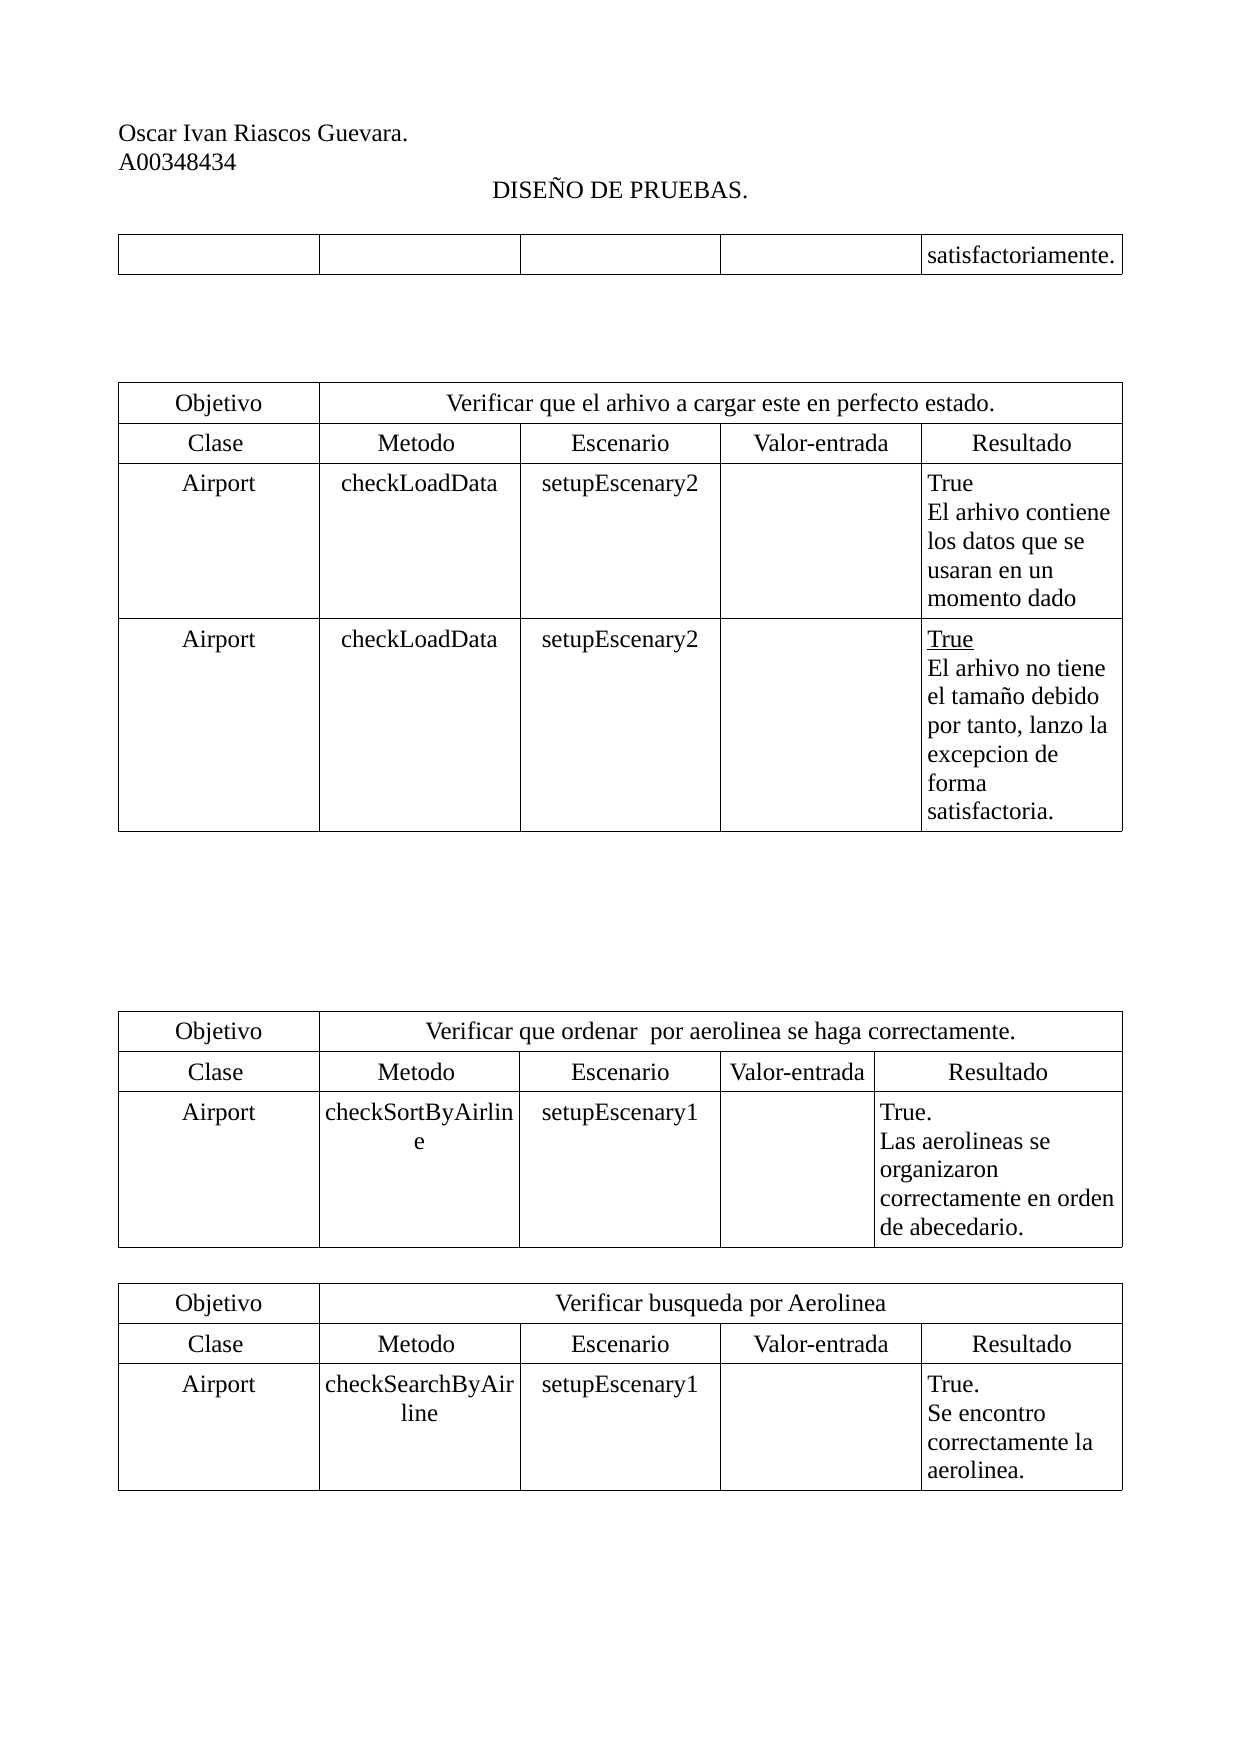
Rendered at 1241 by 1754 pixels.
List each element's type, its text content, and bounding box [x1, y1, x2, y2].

table_cell True. Las aerolineas se organizaron correctamente en orden de abecedario. [875, 1092, 1122, 1247]
table_cell setupEscenary1 [521, 1364, 720, 1490]
table_cell Valor-entrada [721, 424, 921, 463]
table_cell [521, 235, 720, 274]
table_cell checkSortByAirline [320, 1092, 519, 1247]
table_cell [721, 1364, 921, 1490]
table_cell True. Se encontro correctamente la aerolinea. [922, 1364, 1122, 1490]
table_cell Airport [119, 619, 319, 831]
table_cell Valor-entrada [721, 1324, 921, 1363]
table_cell [721, 619, 921, 831]
table_cell Escenario [521, 424, 720, 463]
table_cell Airport [119, 1092, 319, 1247]
table_cell Airport [119, 464, 319, 618]
table_cell [721, 1092, 874, 1247]
table_cell Clase [119, 1052, 319, 1091]
table_cell Metodo [320, 1052, 519, 1091]
table_header Verificar busqueda por Aerolinea [320, 1284, 1122, 1323]
table_header Objetivo [119, 1284, 319, 1323]
table_cell Clase [119, 424, 319, 463]
table_cell True El arhivo no tiene el tamaño debido por tanto, lanzo la excepcion de forma satisfactoria. [922, 619, 1122, 831]
table_header Objetivo [119, 383, 319, 422]
table_cell Resultado [922, 424, 1122, 463]
table_cell Metodo [320, 424, 520, 463]
table_cell checkSearchByAirline [320, 1364, 520, 1490]
table_header Verificar que el arhivo a cargar este en perfecto estado. [320, 383, 1122, 422]
table_cell [721, 235, 921, 274]
table_cell satisfactoriamente. [922, 235, 1122, 274]
table_cell Airport [119, 1364, 319, 1490]
table_header Objetivo [119, 1012, 319, 1051]
table_cell checkLoadData [320, 464, 520, 618]
table_cell Valor-entrada [721, 1052, 874, 1091]
table_cell Resultado [922, 1324, 1122, 1363]
table_cell [119, 235, 319, 274]
table_cell setupEscenary2 [521, 464, 720, 618]
table_cell Escenario [520, 1052, 720, 1091]
table_cell Clase [119, 1324, 319, 1363]
table_cell [721, 464, 921, 618]
table_cell Metodo [320, 1324, 520, 1363]
table_cell True El arhivo contiene los datos que se usaran en un momento dado [922, 464, 1122, 618]
table_header Verificar que ordenar por aerolinea se haga correctamente. [320, 1012, 1122, 1051]
table_cell [320, 235, 520, 274]
table_cell setupEscenary2 [521, 619, 720, 831]
table_cell Resultado [875, 1052, 1122, 1091]
table_cell setupEscenary1 [520, 1092, 720, 1247]
table_cell Escenario [521, 1324, 720, 1363]
table_cell checkLoadData [320, 619, 520, 831]
